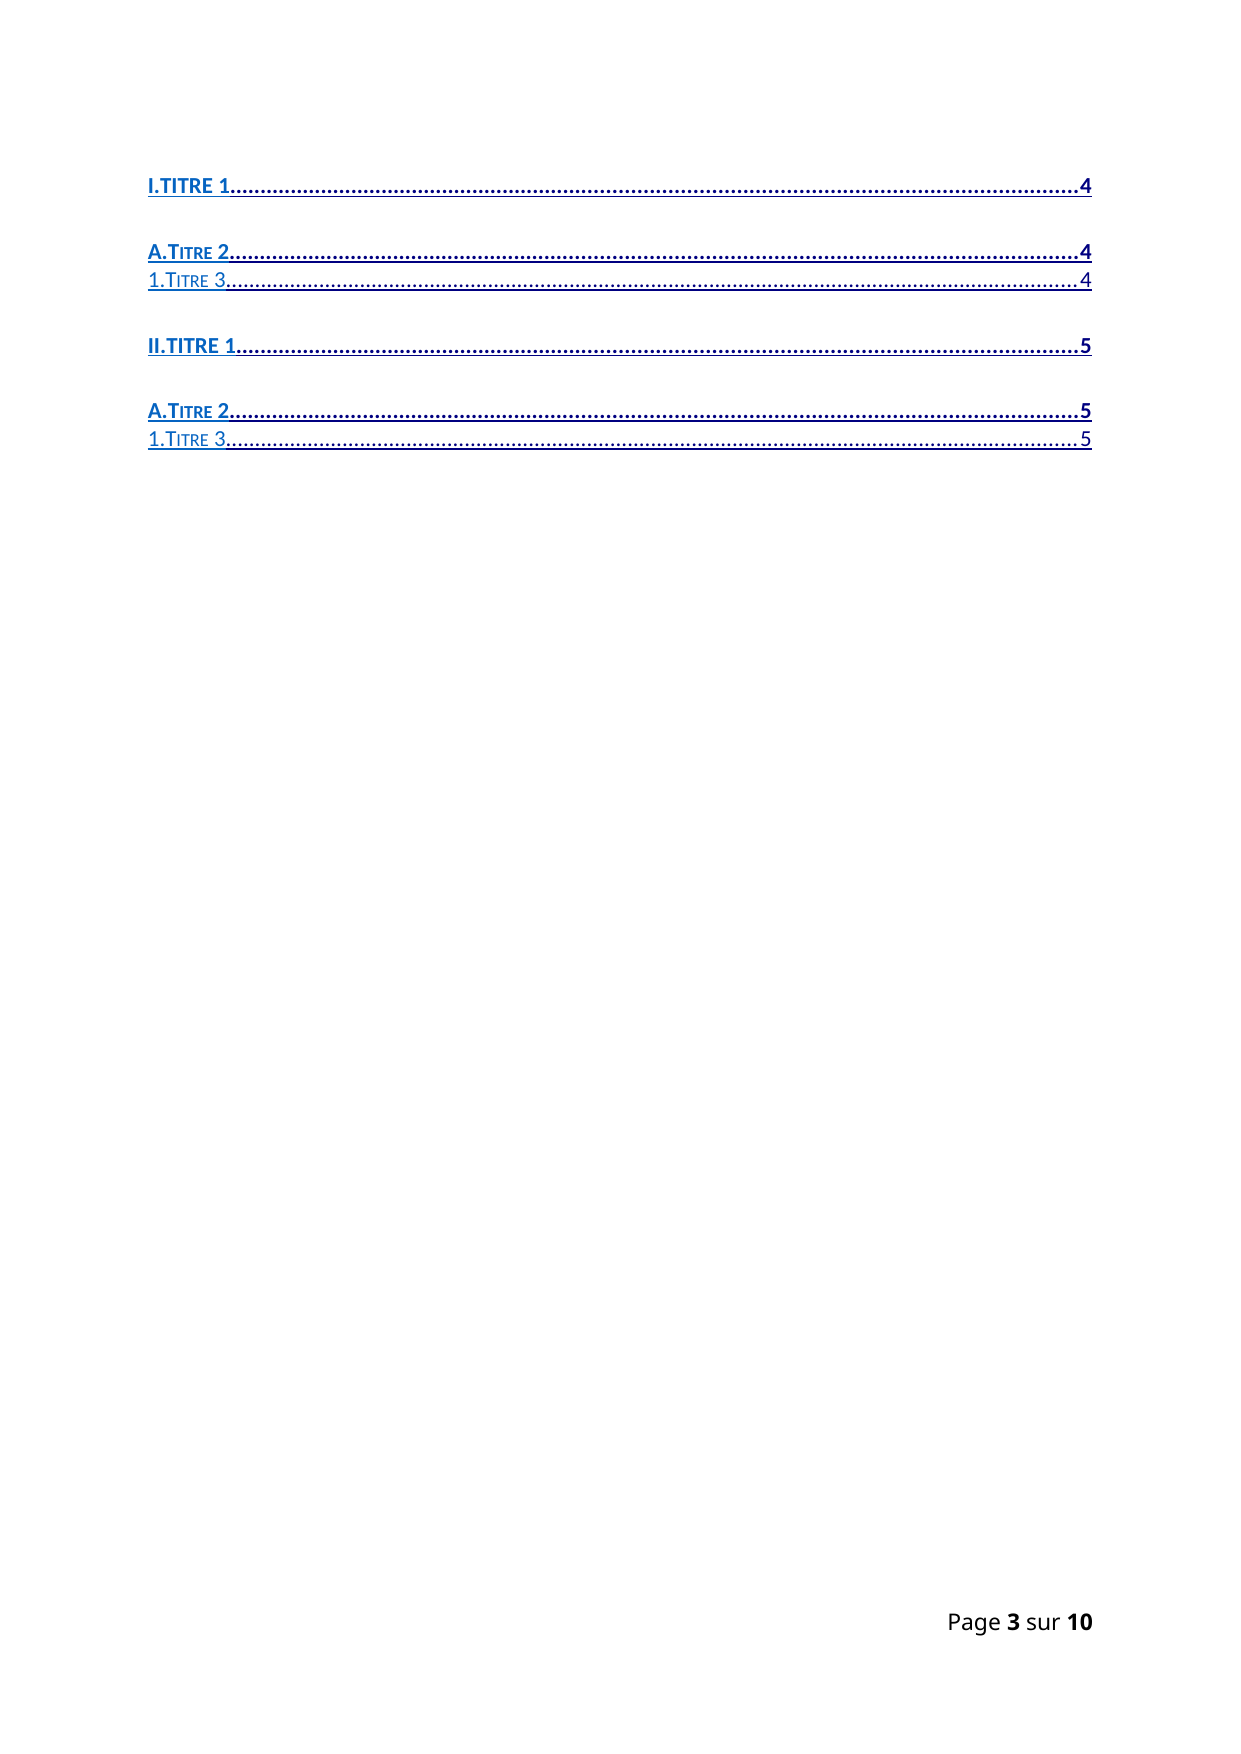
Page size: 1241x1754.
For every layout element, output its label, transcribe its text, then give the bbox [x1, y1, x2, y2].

text A. Titre 2 4 [148, 237, 1093, 265]
text A. Titre 2 5 [148, 396, 1093, 424]
text I. Titre 1 4 [148, 172, 1093, 200]
text 1. Titre 3 4 [148, 265, 1093, 293]
text II. Titre 1 5 [148, 331, 1093, 359]
text 1. Titre 3 5 [148, 424, 1093, 452]
